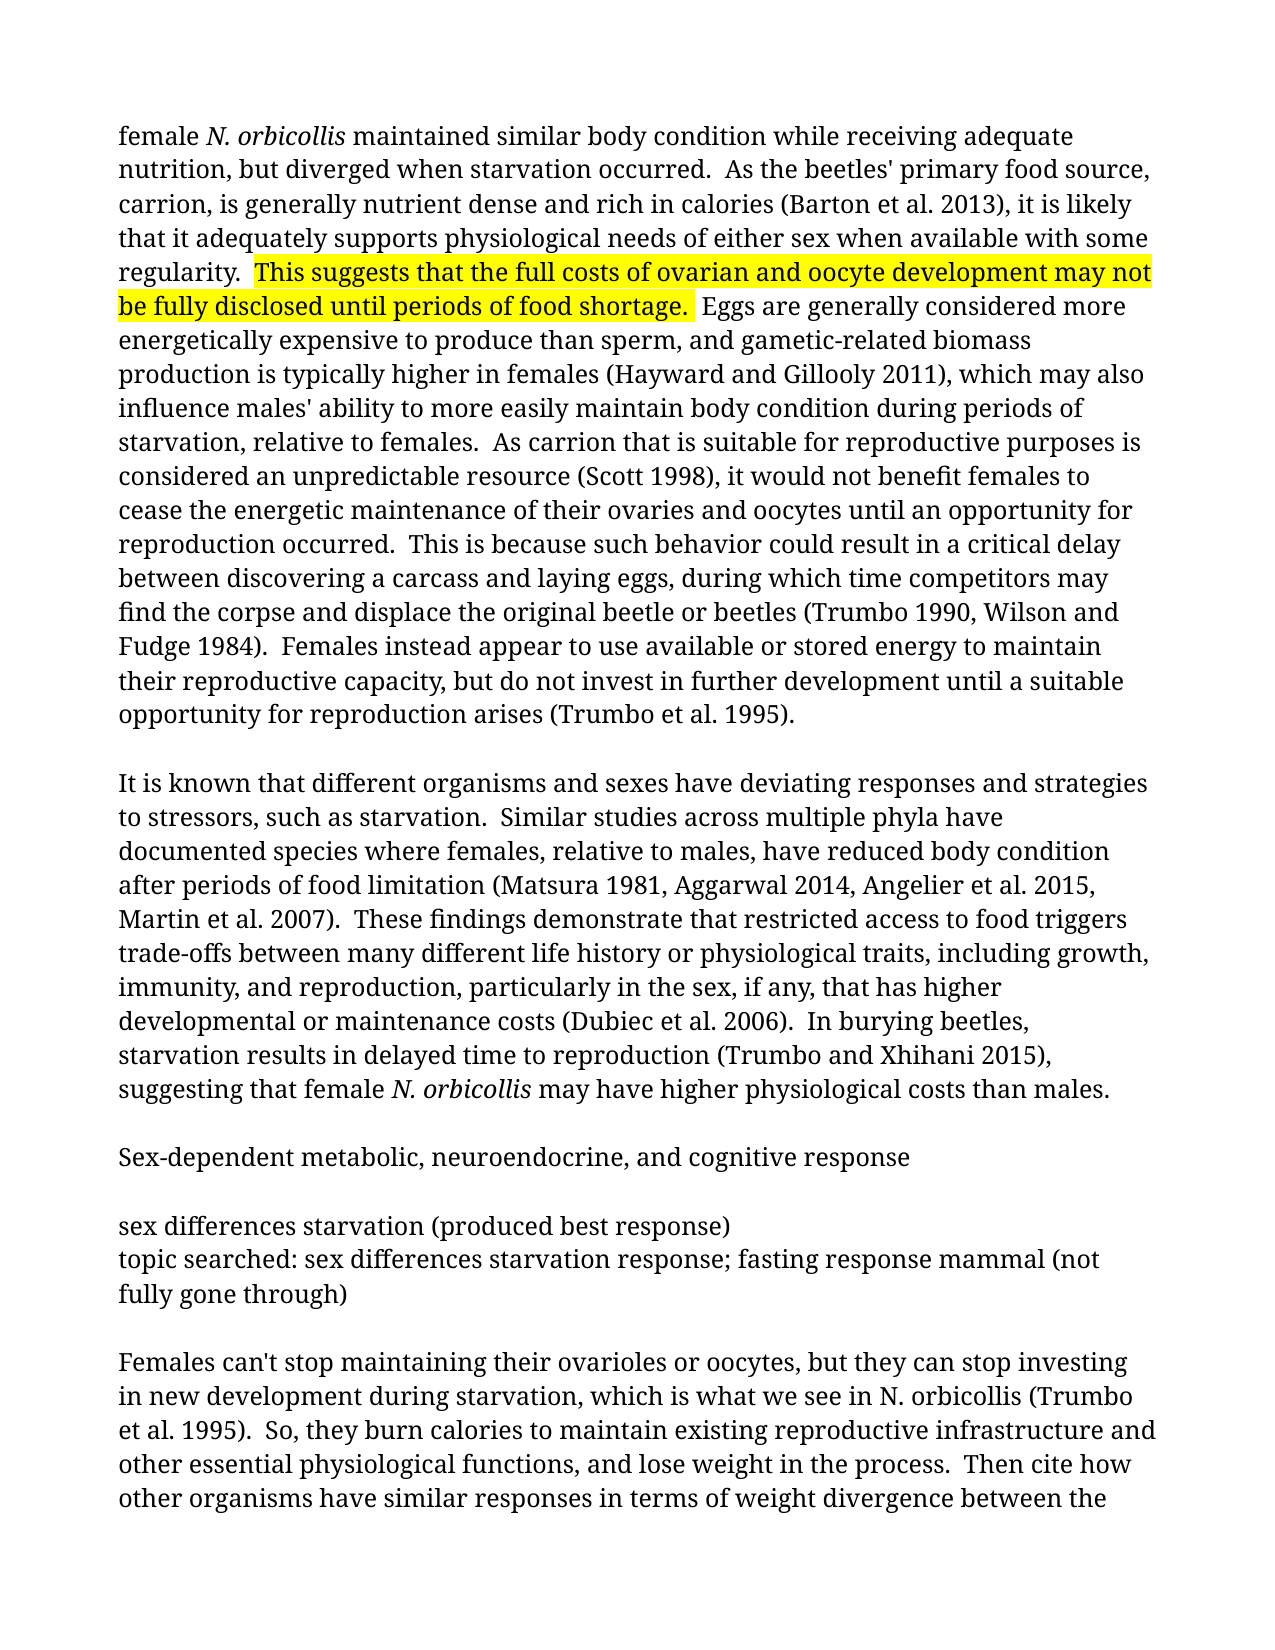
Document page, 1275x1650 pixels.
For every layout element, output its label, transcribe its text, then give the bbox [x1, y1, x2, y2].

text Females can't stop maintaining their ovarioles or oocytes, but they can stop investing in new development during starvation, which is what we see in N. orbicollis (Trumbo et al. 1995). So, they burn calories to maintain existing reproductive infrastructure and other essential physiological functions, and lose weight in the process. Then cite how other organisms have similar responses in terms of weight divergence between the [118, 1344, 1157, 1515]
text topic searched: sex differences starvation response; fasting response mammal (not fully gone through) [118, 1242, 1157, 1310]
text female N. orbicollis maintained similar body condition while receiving adequate nutrition, but diverged when starvation occurred. As the beetles' primary food source, carrion, is generally nutrient dense and rich in calories (Barton et al. 2013), it is likely that it adequately supports physiological needs of either sex when available with some regularity. This suggests that the full costs of ovarian and oocyte development may not be fully disclosed until periods of food shortage. Eggs are generally considered more energetically expensive to produce than sperm, and gametic-related biomass production is typically higher in females (Hayward and Gillooly 2011), which may also influence males' ability to more easily maintain body condition during periods of starvation, relative to females. As carrion that is suitable for reproductive purposes is considered an unpredictable resource (Scott 1998), it would not benefit females to cease the energetic maintenance of their ovaries and oocytes until an opportunity for reproduction occurred. This is because such behavior could result in a critical delay between discovering a carcass and laying eggs, during which time competitors may find the corpse and displace the original beetle or beetles (Trumbo 1990, Wilson and Fudge 1984). Females instead appear to use available or stored energy to maintain their reproductive capacity, but do not invest in further development until a suitable opportunity for reproduction arises (Trumbo et al. 1995). [118, 118, 1157, 731]
text It is known that different organisms and sexes have deviating responses and strategies to stressors, such as starvation. Similar studies across multiple phyla have documented species where females, relative to males, have reduced body condition after periods of food limitation (Matsura 1981, Aggarwal 2014, Angelier et al. 2015, Martin et al. 2007). These findings demonstrate that restricted access to food triggers trade-offs between many different life history or physiological traits, including growth, immunity, and reproduction, particularly in the sex, if any, that has higher developmental or maintenance costs (Dubiec et al. 2006). In burying beetles, starvation results in delayed time to reproduction (Trumbo and Xhihani 2015), suggesting that female N. orbicollis may have higher physiological costs than males. [118, 765, 1157, 1106]
text Sex-dependent metabolic, neuroendocrine, and cognitive response [118, 1140, 1157, 1174]
text sex differences starvation (produced best response) [118, 1208, 1157, 1242]
